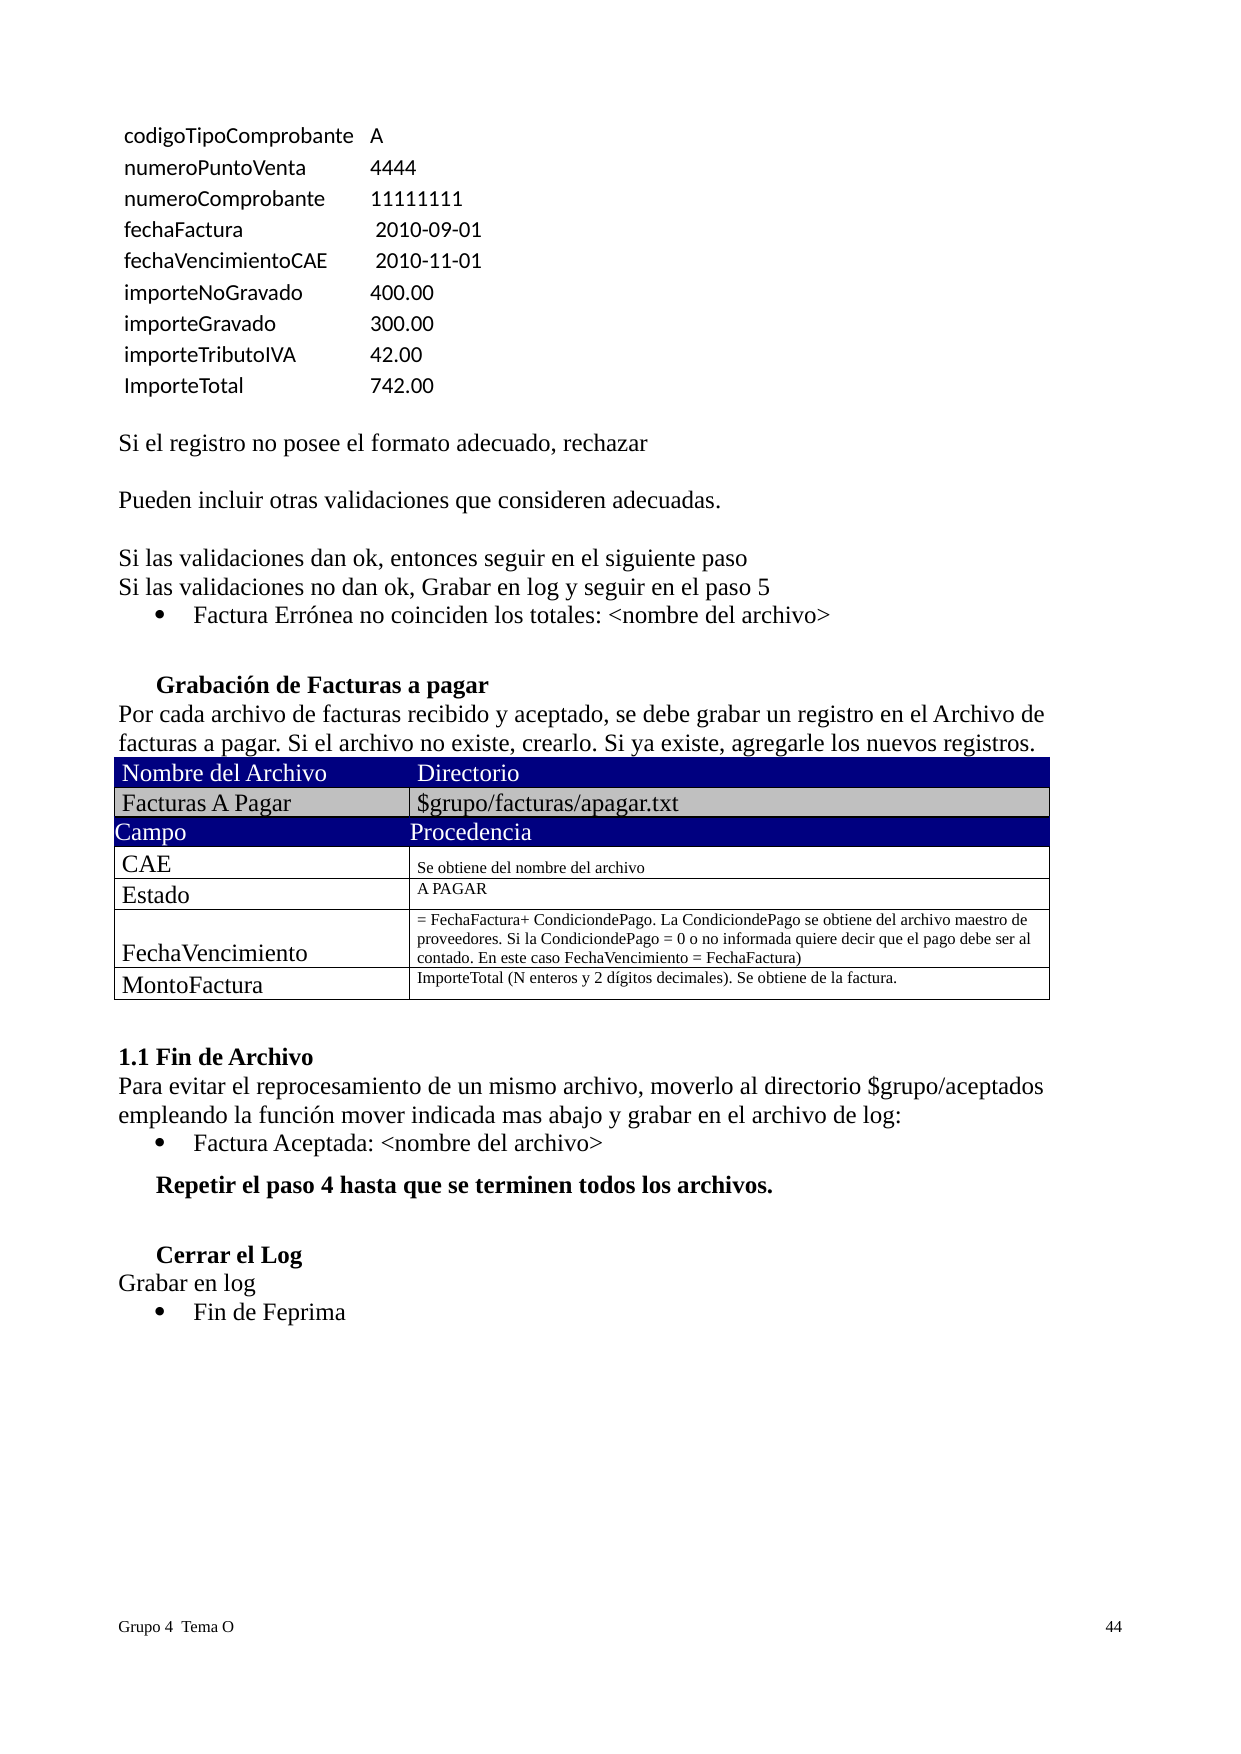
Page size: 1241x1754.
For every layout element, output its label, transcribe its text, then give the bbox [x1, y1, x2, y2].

table_cell ImporteTotal (N enteros y 2 dígitos decimales). Se obtiene de la factura. [410, 968, 1049, 998]
table_cell A [363, 118, 1011, 149]
table_cell fechaFactura [117, 212, 363, 243]
table_cell 4444 [363, 149, 1011, 181]
list Fin de Feprima [155, 1297, 1122, 1326]
table_cell FechaVencimiento [115, 910, 409, 967]
text Por cada archivo de facturas recibido y aceptado, se debe grabar un registro en el Archivo de facturas a pagar. Si el archivo no existe, crearlo. Si ya existe, agregarle los nuevos registros. [118, 699, 1122, 757]
text Si el registro no posee el formato adecuado, rechazar [118, 428, 1122, 457]
table_header Nombre del Archivo [115, 758, 409, 787]
table_cell numeroPuntoVenta [117, 149, 363, 181]
table_cell importeNoGravado [117, 274, 363, 306]
table_cell [114, 1000, 373, 1030]
table_cell Procedencia [410, 818, 1049, 846]
list Cerrar el Log [118, 1240, 1122, 1268]
table_cell 42.00 [363, 337, 1011, 368]
table_cell Campo [115, 818, 409, 846]
table_cell fechaVencimientoCAE [117, 243, 363, 274]
table_cell numeroComprobante [117, 181, 363, 212]
table_cell Facturas A Pagar [115, 788, 409, 816]
table_cell Se obtiene del nombre del archivo [410, 847, 1049, 877]
table_cell $grupo/facturas/apagar.txt [410, 788, 1049, 816]
text Grabación de Facturas a pagar [156, 671, 1122, 699]
table_cell MontoFactura [115, 968, 409, 998]
table_cell CAE [115, 847, 409, 877]
table_cell 2010-09-01 [363, 212, 1011, 243]
table_cell importeTributoIVA [117, 337, 363, 368]
table_cell 742.00 [363, 368, 1011, 399]
table_cell 400.00 [363, 274, 1011, 306]
table_cell Estado [115, 879, 409, 909]
list Factura Aceptada: <nombre del archivo> [155, 1128, 1122, 1157]
table_cell = FechaFactura+ CondiciondePago. La CondiciondePago se obtiene del archivo maestro de proveedores. Si la CondiciondePago = 0 o no informada quiere decir que el pago debe ser al contado. En este caso FechaVencimiento = FechaFactura) [410, 910, 1049, 967]
text Pueden incluir otras validaciones que consideren adecuadas. [118, 486, 1122, 514]
list Factura Errónea no coinciden los totales: <nombre del archivo> [155, 601, 1122, 629]
text Grabar en log [118, 1268, 1122, 1297]
text Para evitar el reprocesamiento de un mismo archivo, moverlo al directorio $grupo/aceptados empleando la función mover indicada mas abajo y grabar en el archivo de log: [118, 1071, 1122, 1128]
table_cell 2010-11-01 [363, 243, 1011, 274]
table_cell A PAGAR [410, 879, 1049, 909]
list Fin de Archivo [118, 1042, 1122, 1071]
table_cell 11111111 [363, 181, 1011, 212]
table_header Directorio [410, 758, 1049, 787]
table_cell codigoTipoComprobante [117, 118, 363, 149]
table_cell ImporteTotal [117, 368, 363, 399]
list Repetir el paso 4 hasta que se terminen todos los archivos. [118, 1170, 1122, 1198]
text Si las validaciones no dan ok, Grabar en log y seguir en el paso 5 [118, 572, 1122, 601]
text Si las validaciones dan ok, entonces seguir en el siguiente paso [118, 543, 1122, 572]
table_cell importeGravado [117, 306, 363, 337]
table_cell [373, 1000, 1049, 1030]
table_cell 300.00 [363, 306, 1011, 337]
